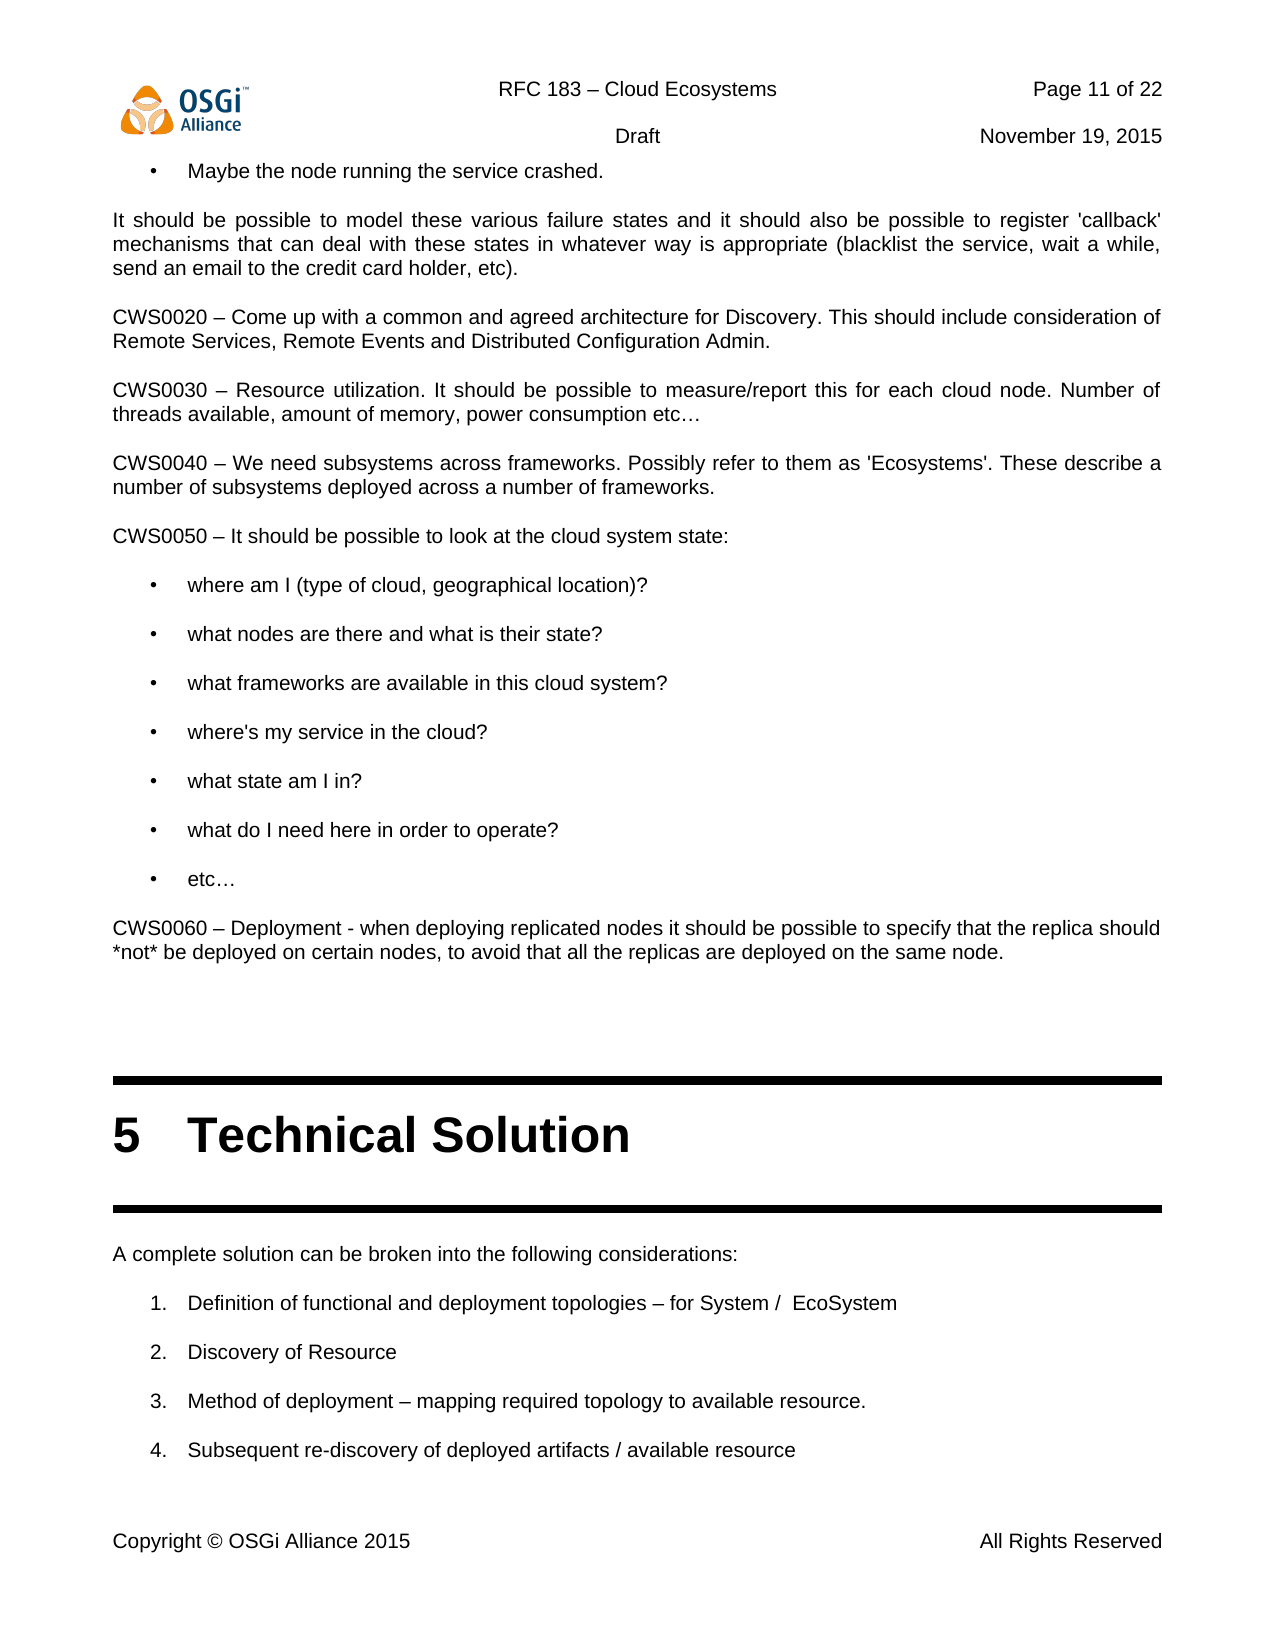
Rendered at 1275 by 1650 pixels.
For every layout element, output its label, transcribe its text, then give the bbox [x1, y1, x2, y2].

list what state am I in? [150, 769, 1162, 793]
picture [113, 78, 257, 142]
list Maybe the node running the service crashed. [150, 159, 1162, 183]
text It should be possible to model these various failure states and it should also be possible to register 'callback' mechanisms that can deal with these states in whatever way is appropriate (blacklist the service, wait a while, send an email to the credit card holder, etc). [112, 208, 1162, 280]
text A complete solution can be broken into the following considerations: [112, 1242, 1162, 1266]
text CWS0030 – Resource utilization. It should be possible to measure/report this for each cloud node. Number of threads available, amount of memory, power consumption etc… [112, 378, 1162, 426]
list what frameworks are available in this cloud system? [150, 671, 1162, 695]
text CWS0060 – Deployment - when deploying replicated nodes it should be possible to specify that the replica should *not* be deployed on certain nodes, to avoid that all the replicas are deployed on the same node. [112, 916, 1162, 964]
list Definition of functional and deployment topologies – for System / EcoSystem [150, 1291, 1162, 1315]
list Method of deployment – mapping required topology to available resource. [150, 1389, 1162, 1413]
list what nodes are there and what is their state? [150, 622, 1162, 646]
list Subsequent re-discovery of deployed artifacts / available resource [150, 1438, 1162, 1462]
list Discovery of Resource [150, 1340, 1162, 1364]
subtitle Technical Solution [112, 1077, 1162, 1213]
list what do I need here in order to operate? [150, 818, 1162, 842]
list where am I (type of cloud, geographical location)? [150, 573, 1162, 597]
text CWS0020 – Come up with a common and agreed architecture for Discovery. This should include consideration of Remote Services, Remote Events and Distributed Configuration Admin. [112, 305, 1162, 353]
list where's my service in the cloud? [150, 720, 1162, 744]
text CWS0050 – It should be possible to look at the cloud system state: [112, 524, 1162, 548]
list etc… [150, 867, 1162, 891]
text CWS0040 – We need subsystems across frameworks. Possibly refer to them as 'Ecosystems'. These describe a number of subsystems deployed across a number of frameworks. [112, 451, 1162, 499]
